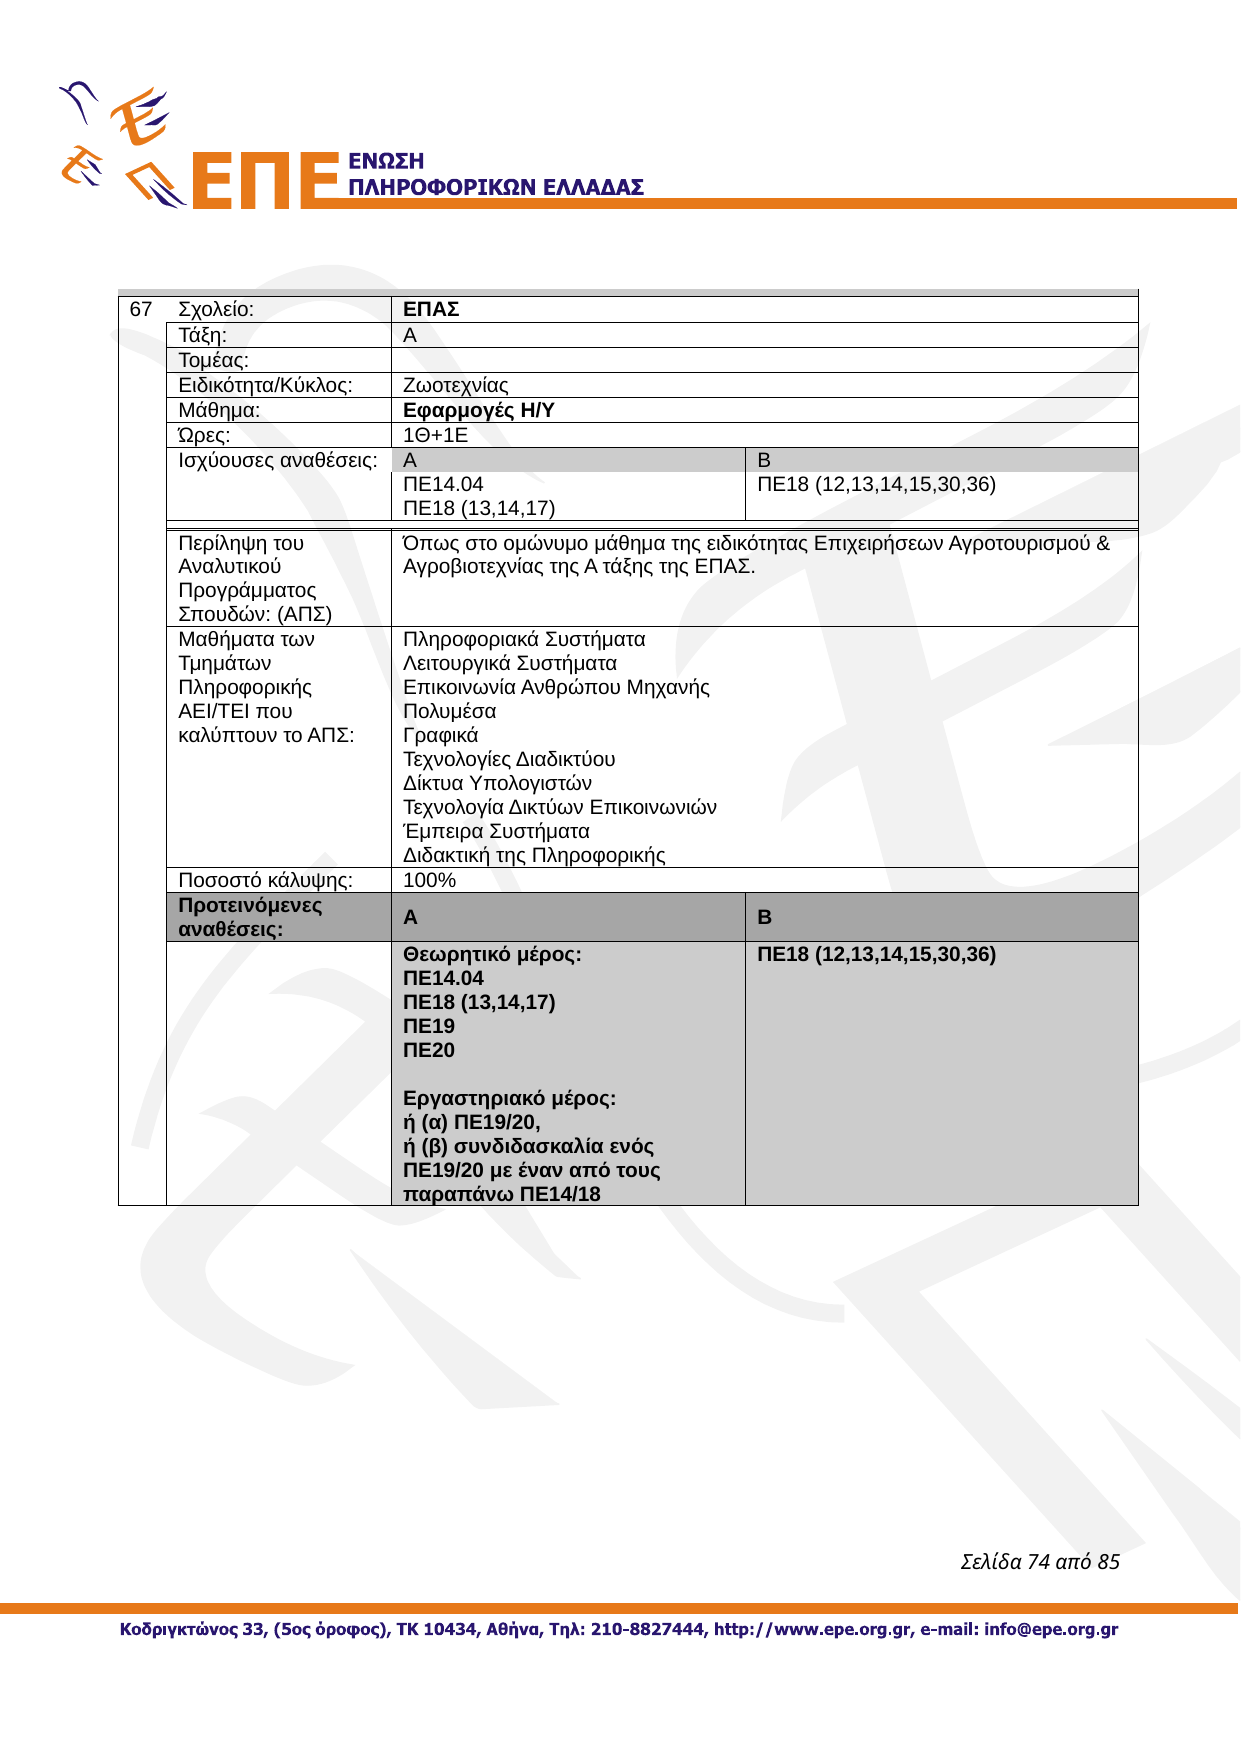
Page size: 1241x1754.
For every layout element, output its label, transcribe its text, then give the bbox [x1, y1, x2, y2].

table_header [392, 289, 1138, 296]
table_cell [392, 521, 1138, 528]
table_cell Ισχύουσες αναθέσεις: [167, 448, 392, 520]
table_cell Τάξη: [167, 323, 391, 347]
table_cell 67 [119, 297, 167, 1205]
table_cell Μάθημα: [167, 398, 391, 422]
table_cell Ποσοστό κάλυψης: [167, 868, 391, 892]
table_cell Περίληψη του Αναλυτικού Προγράμματος Σπουδών: (ΑΠΣ) [167, 531, 391, 626]
table_header ΕΠΑΣ [392, 297, 1138, 322]
table_cell Ειδικότητα/Κύκλος: [167, 373, 391, 397]
table_cell Θεωρητικό μέρος: ΠΕ14.04 ΠΕ18 (13,14,17) ΠΕ19 ΠΕ20 Εργαστηριακό μέρος: ή (α) ΠΕ19/20, ή (β) συνδιδασκαλία ενός ΠΕ19/20 με έναν από τους παραπάνω ΠΕ14/18 [392, 942, 745, 1205]
table_cell [167, 521, 392, 528]
table_cell Α [392, 323, 1138, 347]
table_cell Μαθήματα των Τμημάτων Πληροφορικής ΑΕΙ/ΤΕΙ που καλύπτουν το ΑΠΣ: [167, 627, 391, 867]
table_cell Α [392, 893, 745, 941]
table_cell ΠΕ18 (12,13,14,15,30,36) [746, 942, 1138, 1205]
table_header Σχολείο: [167, 297, 391, 322]
table_header [167, 289, 392, 296]
table_cell Β [746, 893, 1138, 941]
table_cell 1Θ+1Ε [392, 423, 1138, 447]
table_header Α [392, 448, 745, 472]
table_cell ΠΕ18 (12,13,14,15,30,36) [746, 472, 1138, 520]
table_header [118, 289, 167, 296]
table_cell [392, 348, 1138, 372]
table_cell Ζωοτεχνίας [392, 373, 1138, 397]
table_cell Όπως στο ομώνυμο μάθημα της ειδικότητας Επιχειρήσεων Αγροτουρισμού & Αγροβιοτεχνίας της Α τάξης της ΕΠΑΣ. [392, 531, 1138, 626]
table_cell 100% [392, 868, 1138, 892]
table_header Β [746, 448, 1138, 472]
table_cell Πληροφοριακά Συστήματα Λειτουργικά Συστήματα Επικοινωνία Ανθρώπου Μηχανής Πολυμέσα Γραφικά Τεχνολογίες Διαδικτύου Δίκτυα Υπολογιστών Τεχνολογία Δικτύων Επικοινωνιών Έμπειρα Συστήματα Διδακτική της Πληροφορικής [392, 627, 1138, 867]
table_cell [167, 942, 391, 1205]
table_cell Τομέας: [167, 348, 391, 372]
table_cell Ώρες: [167, 423, 391, 447]
table_cell Εφαρμογές Η/Υ [392, 398, 1138, 422]
table_cell ΠΕ14.04 ΠΕ18 (13,14,17) [392, 472, 745, 520]
table_cell Προτεινόμενες αναθέσεις: [167, 893, 391, 941]
